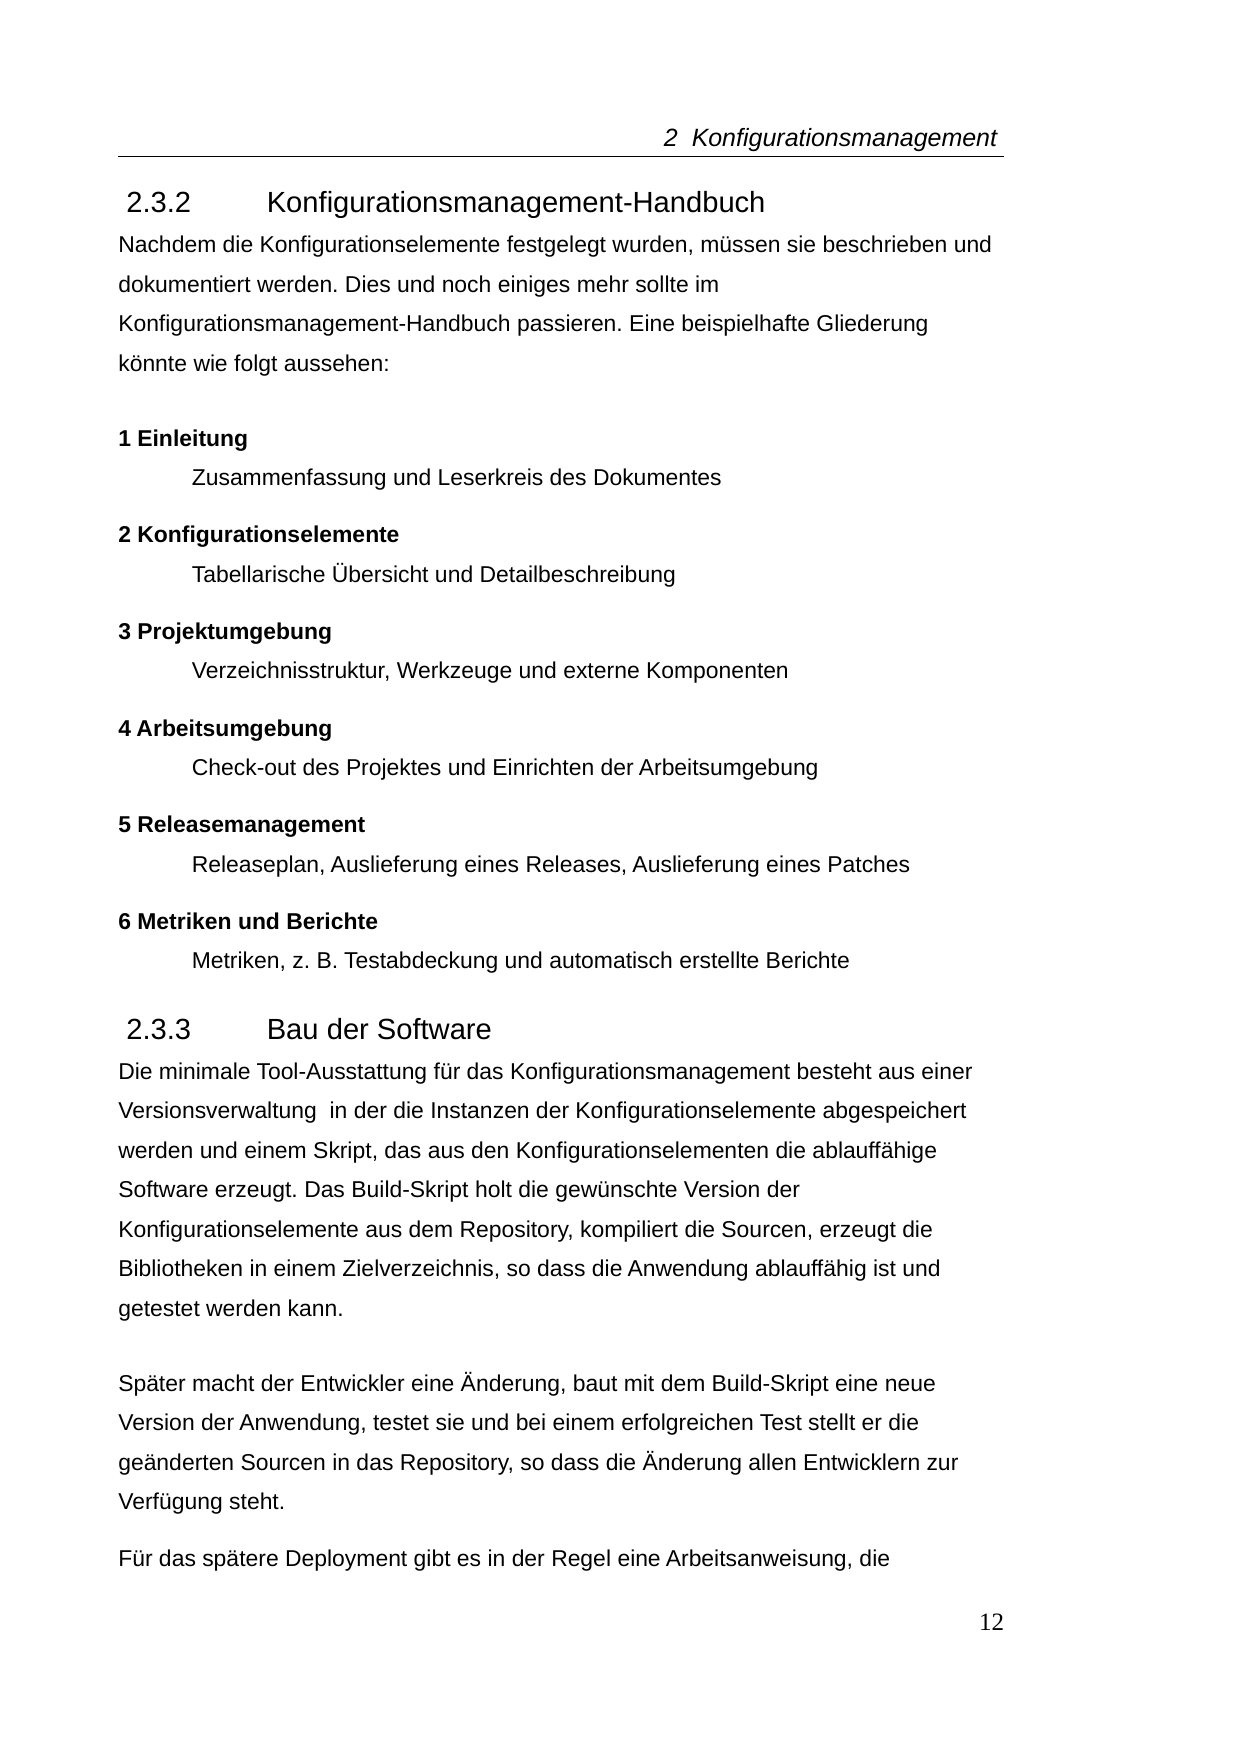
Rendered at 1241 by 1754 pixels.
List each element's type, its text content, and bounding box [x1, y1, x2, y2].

text 4 Arbeitsumgebung Check-out des Projektes und Einrichten der Arbeitsumgebung [118, 714, 1004, 780]
text 6 Metriken und Berichte Metriken, z. B. Testabdeckung und automatisch erstellte Berichte [118, 908, 1004, 974]
subtitle Konfigurationsmanagement-Handbuch [118, 185, 1004, 219]
text Für das spätere Deployment gibt es in der Regel eine Arbeitsanweisung, die [118, 1545, 1004, 1572]
text Nachdem die Konfigurationselemente festgelegt wurden, müssen sie beschrieben und dokumentiert werden. Dies und noch einiges mehr sollte im Konfigurationsmanagement-Handbuch passieren. Eine beispielhafte Gliederung könnte wie folgt aussehen: [118, 231, 1004, 376]
text 2 Konfigurationselemente Tabellarische Übersicht und Detailbeschreibung [118, 521, 1004, 587]
text 1 Einleitung Zusammenfassung und Leserkreis des Dokumentes [118, 424, 1004, 490]
subtitle Bau der Software [118, 1012, 1004, 1045]
text 3 Projektumgebung Verzeichnisstruktur, Werkzeuge und externe Komponenten [118, 618, 1004, 684]
text Die minimale Tool-Ausstattung für das Konfigurationsmanagement besteht aus einer Versionsverwaltung in der die Instanzen der Konfigurationselemente abgespeichert werden und einem Skript, das aus den Konfigurationselementen die ablauffähige Software erzeugt. Das Build-Skript holt die gewünschte Version der Konfigurationselemente aus dem Repository, kompiliert die Sourcen, erzeugt die Bibliotheken in einem Zielverzeichnis, so dass die Anwendung ablauffähig ist und getestet werden kann. [118, 1058, 1004, 1321]
text Später macht der Entwickler eine Änderung, baut mit dem Build-Skript eine neue Version der Anwendung, testet sie und bei einem erfolgreichen Test stellt er die geänderten Sourcen in das Repository, so dass die Änderung allen Entwicklern zur Verfügung steht. [118, 1370, 1004, 1514]
text 5 Releasemanagement Releaseplan, Auslieferung eines Releases, Auslieferung eines Patches [118, 811, 1004, 877]
